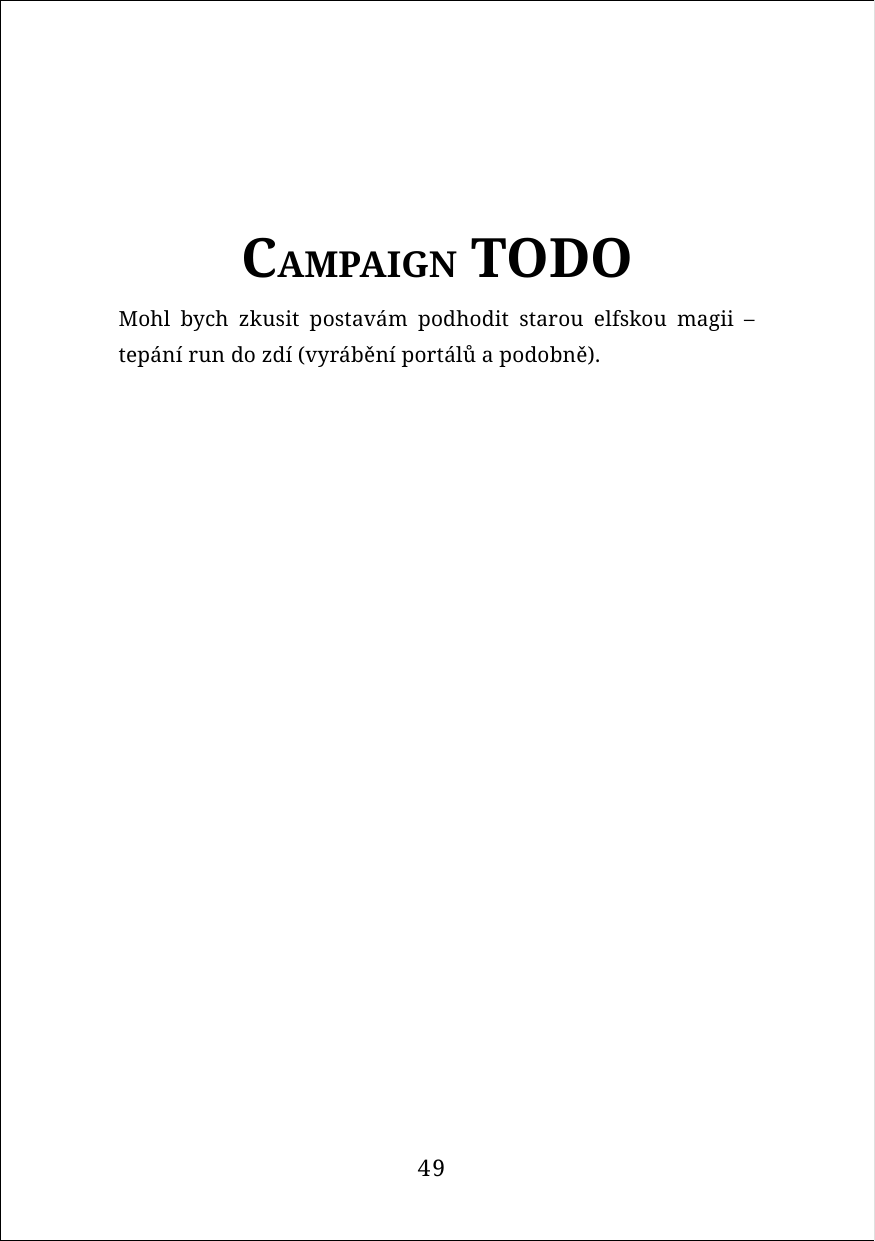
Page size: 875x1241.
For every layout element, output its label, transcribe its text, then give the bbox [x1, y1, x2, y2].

text Mohl bych zkusit postavám podhodit starou elfskou magii – tepání run do zdí (vyrábění portálů a podobně). [118, 304, 756, 368]
subtitle Campaign TODO [118, 219, 756, 293]
